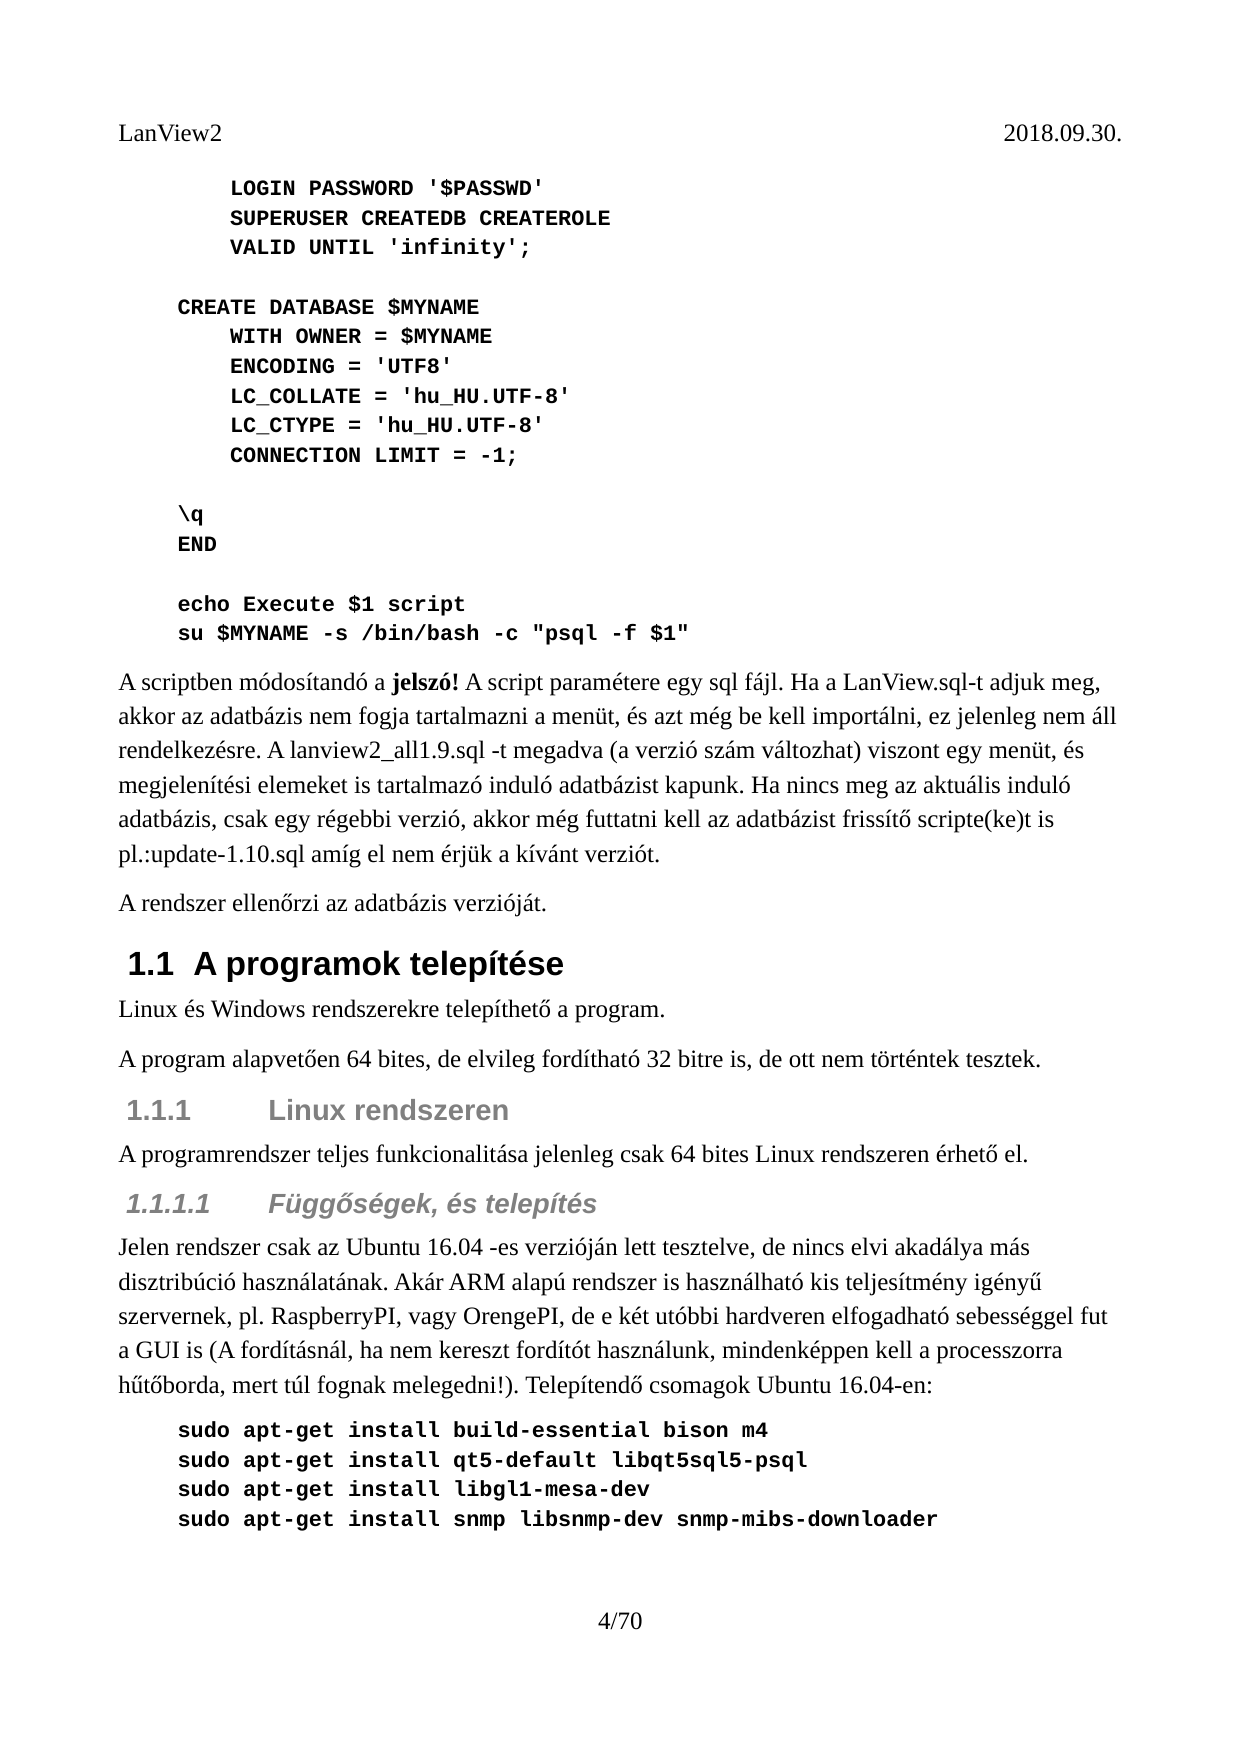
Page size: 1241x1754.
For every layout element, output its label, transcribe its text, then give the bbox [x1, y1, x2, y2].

text Linux és Windows rendszerekre telepíthető a program. [118, 994, 1122, 1023]
subtitle A programok telepítése [118, 943, 1122, 982]
text A program alapvetően 64 bites, de elvileg fordítható 32 bitre is, de ott nem történtek tesztek. [118, 1044, 1122, 1072]
text sudo apt-get install build-essential bison m4 sudo apt-get install qt5-default libqt5sql5-psql sudo apt-get install libgl1-mesa-dev sudo apt-get install snmp libsnmp-dev snmp-mibs-downloader [177, 1419, 1122, 1533]
text A scriptben módosítandó a jelszó! A script paramétere egy sql fájl. Ha a LanView.sql-t adjuk meg, akkor az adatbázis nem fogja tartalmazni a menüt, és azt még be kell importálni, ez jelenleg nem áll rendelkezésre. A lanview2_all1.9.sql -t megadva (a verzió szám változhat) viszont egy menüt, és megjelenítési elemeket is tartalmazó induló adatbázist kapunk. Ha nincs meg az aktuális induló adatbázis, csak egy régebbi verzió, akkor még futtatni kell az adatbázist frissítő scripte(ke)t is pl.:update-1.10.sql amíg el nem érjük a kívánt verziót. [118, 667, 1122, 868]
text A programrendszer teljes funkcionalitása jelenleg csak 64 bites Linux rendszeren érhető el. [118, 1139, 1122, 1167]
text A rendszer ellenőrzi az adatbázis verzióját. [118, 888, 1122, 917]
subtitle Függőségek, és telepítés [118, 1188, 1122, 1220]
text LOGIN PASSWORD '$PASSWD' SUPERUSER CREATEDB CREATEROLE VALID UNTIL 'infinity'; CREATE DATABASE $MYNAME WITH OWNER = $MYNAME ENCODING = 'UTF8' LC_COLLATE = 'hu_HU.UTF-8' LC_CTYPE = 'hu_HU.UTF-8' CONNECTION LIMIT = -1; \q END echo Execute $1 script su $MYNAME -s /bin/bash -c "psql -f $1" [177, 177, 1122, 647]
text Jelen rendszer csak az Ubuntu 16.04 -es verzióján lett tesztelve, de nincs elvi akadálya más disztribúció használatának. Akár ARM alapú rendszer is használható kis teljesítmény igényű szervernek, pl. RaspberryPI, vagy OrengePI, de e két utóbbi hardveren elfogadható sebességgel fut a GUI is (A fordításnál, ha nem kereszt fordítót használunk, mindenképpen kell a processzorra hűtőborda, mert túl fognak melegedni!). Telepítendő csomagok Ubuntu 16.04-en: [118, 1232, 1122, 1399]
subtitle Linux rendszeren [118, 1093, 1122, 1126]
